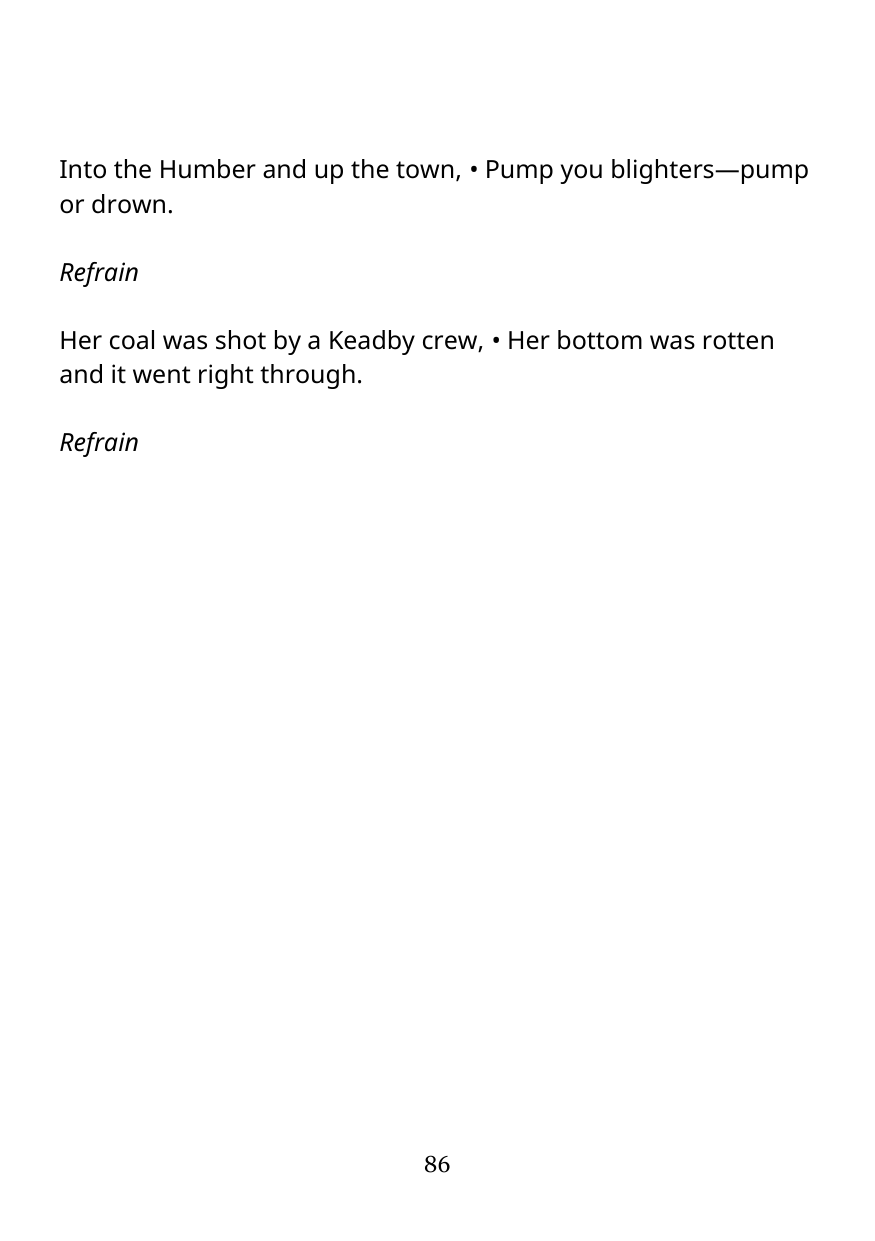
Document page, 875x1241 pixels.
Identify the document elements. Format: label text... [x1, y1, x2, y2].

text Into the Humber and up the town, • Pump you blighters—pump or drown. [59, 152, 815, 220]
text Her coal was shot by a Keadby crew, • Her bottom was rotten and it went right through. [59, 322, 815, 391]
text Refrain [59, 425, 815, 459]
text Refrain [59, 254, 815, 288]
